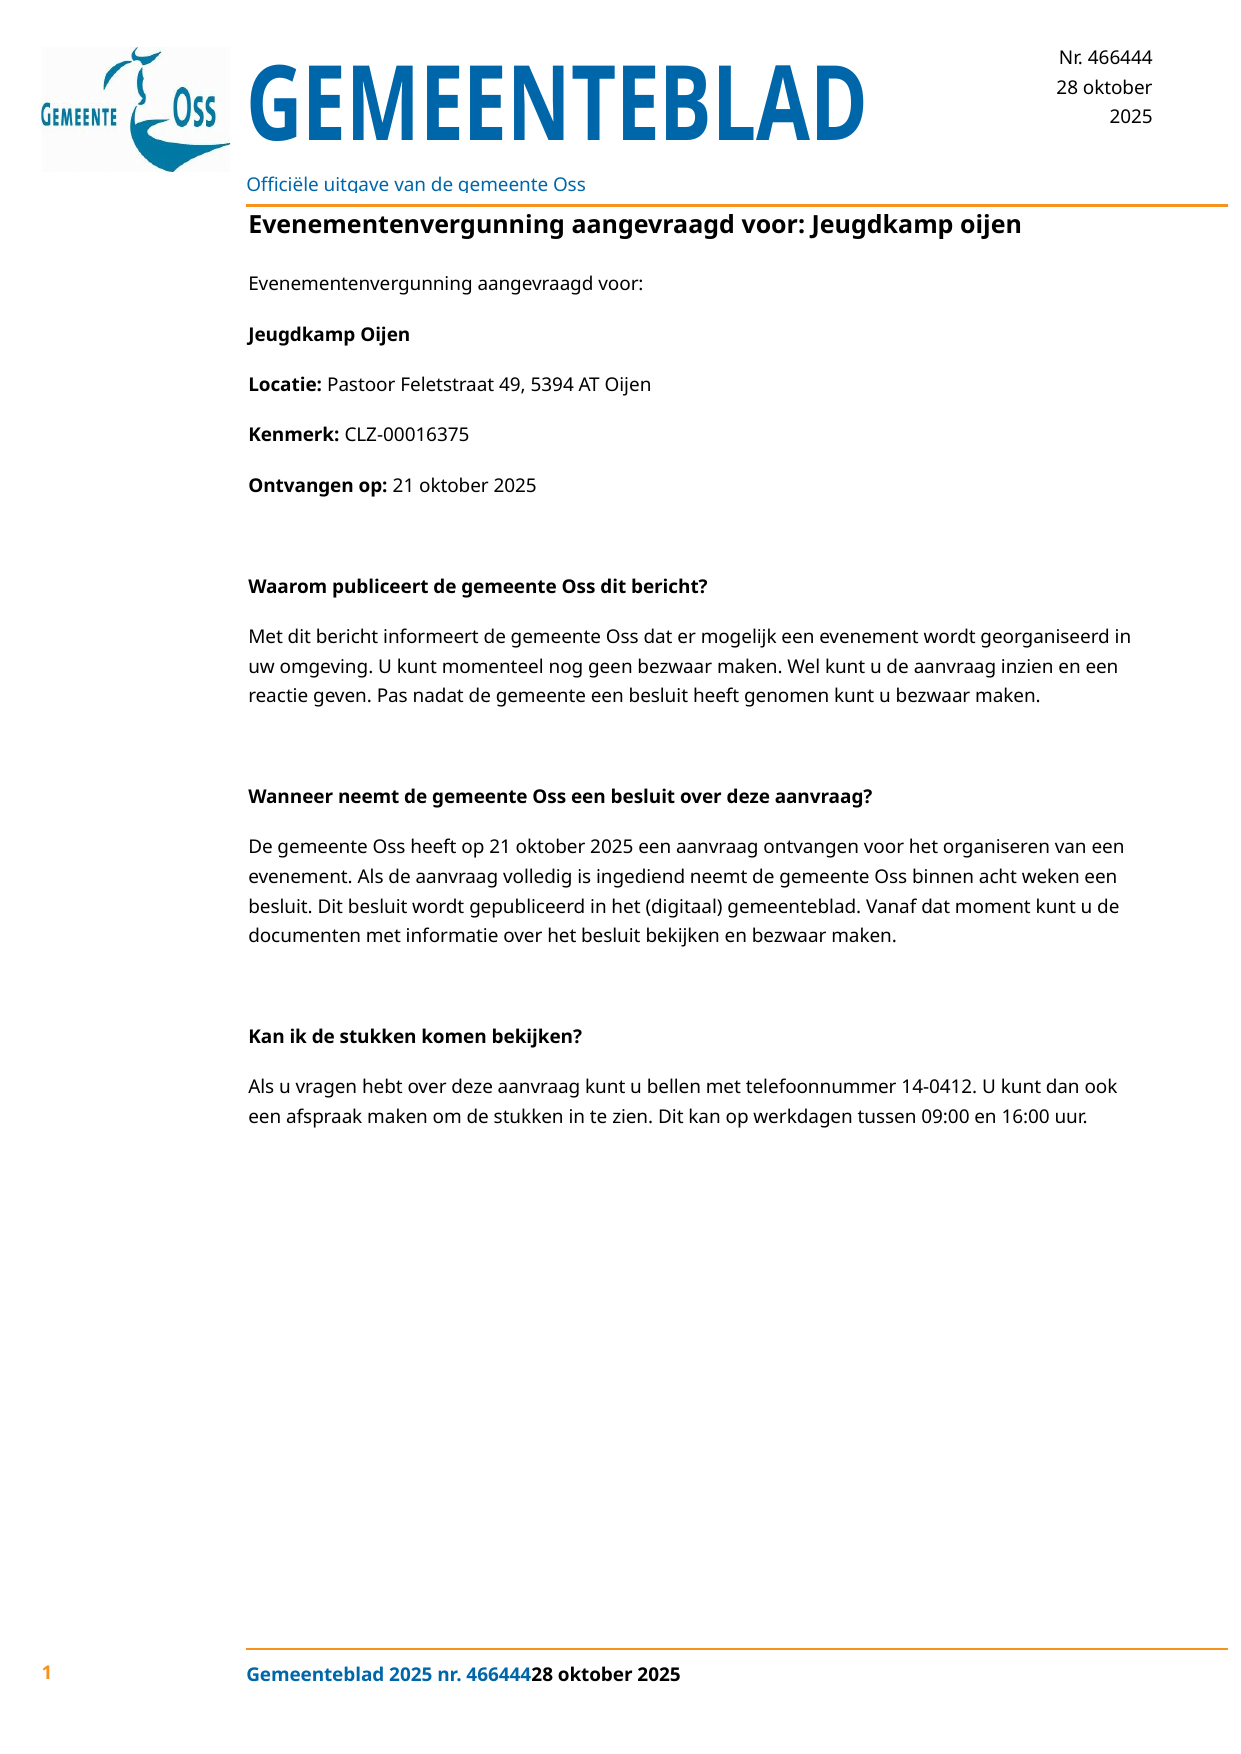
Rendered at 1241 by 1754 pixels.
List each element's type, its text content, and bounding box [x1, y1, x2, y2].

text De gemeente Oss heeft op 21 oktober 2025 een aanvraag ontvangen voor het organiseren van een evenement. Als de aanvraag volledig is ingediend neemt de gemeente Oss binnen acht weken een besluit. Dit besluit wordt gepubliceerd in het (digitaal) gemeenteblad. Vanaf dat moment kunt u de documenten met informatie over het besluit bekijken en bezwaar maken. [248, 834, 1152, 948]
text Locatie: Pastoor Feletstraat 49, 5394 AT Oijen [248, 371, 1152, 397]
text Kenmerk: CLZ-00016375 [248, 422, 1152, 447]
text Waarom publiceert de gemeente Oss dit bericht? [248, 573, 1152, 598]
text Evenementenvergunning aangevraagd voor: [248, 270, 1152, 296]
text Jeugdkamp Oijen [248, 321, 1152, 346]
picture [41, 47, 231, 172]
text Kan ik de stukken komen bekijken? [248, 1023, 1152, 1049]
text Ontvangen op: 21 oktober 2025 [248, 472, 1152, 498]
text Wanneer neemt de gemeente Oss een besluit over deze aanvraag? [248, 783, 1152, 809]
text Evenementenvergunning aangevraagd voor: Jeugdkamp oijen [248, 207, 1152, 241]
text Als u vragen hebt over deze aanvraag kunt u bellen met telefoonnummer 14-0412. U kunt dan ook een afspraak maken om de stukken in te zien. Dit kan op werkdagen tussen 09:00 en 16:00 uur. [248, 1074, 1152, 1129]
text Met dit bericht informeert de gemeente Oss dat er mogelijk een evenement wordt georganiseerd in uw omgeving. U kunt momenteel nog geen bezwaar maken. Wel kunt u de aanvraag inzien en een reactie geven. Pas nadat de gemeente een besluit heeft genomen kunt u bezwaar maken. [248, 623, 1152, 708]
